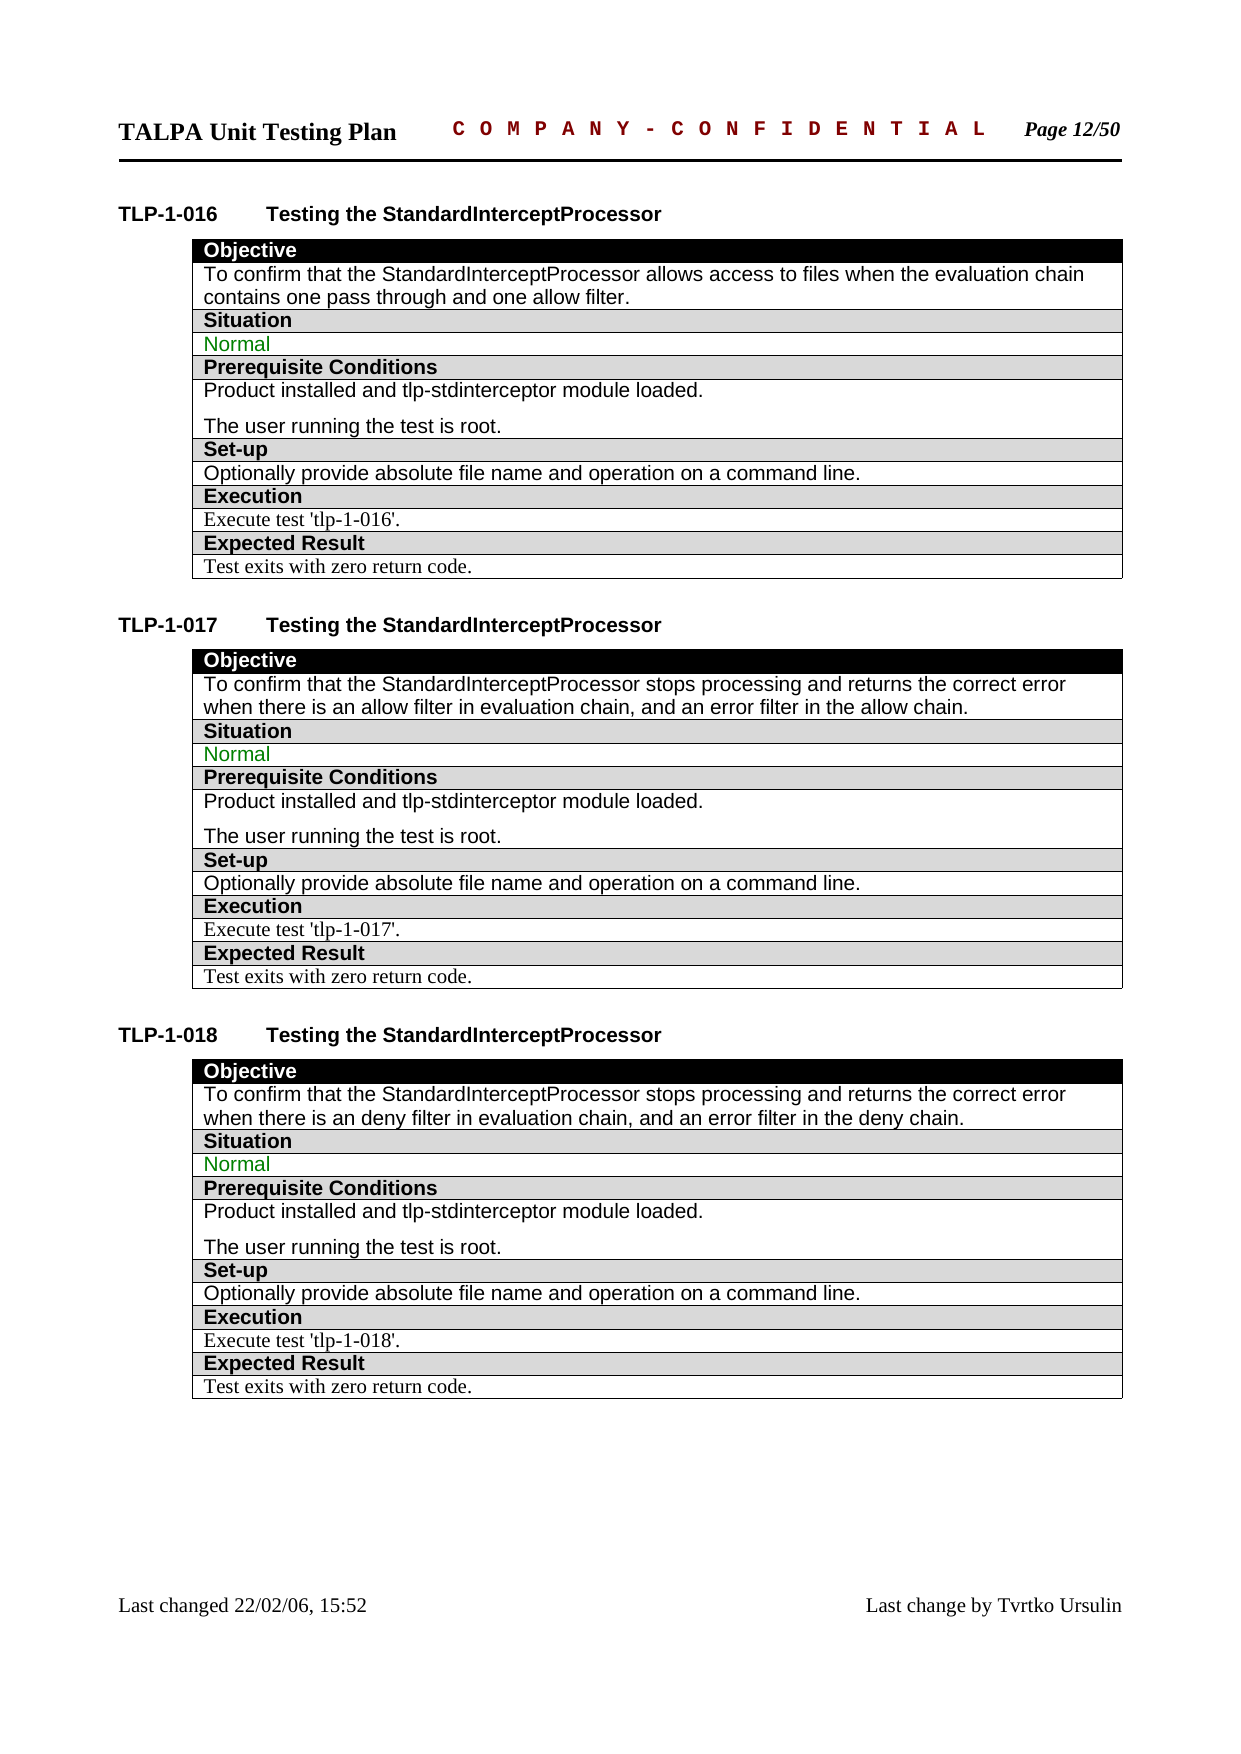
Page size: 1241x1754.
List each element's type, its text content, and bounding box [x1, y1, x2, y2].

table_cell Normal [193, 744, 1122, 766]
table_cell Set-up [193, 849, 1122, 871]
table_cell Product installed and tlp-stdinterceptor module loaded. The user running the test is root. [193, 380, 1122, 438]
text TLP-1-018 Testing the StandardInterceptProcessor [118, 1024, 1122, 1047]
text TLP-1-016 Testing the StandardInterceptProcessor [118, 203, 1122, 226]
table_cell Optionally provide absolute file name and operation on a command line. [193, 462, 1122, 485]
table_cell Prerequisite Conditions [193, 356, 1122, 379]
table_cell Product installed and tlp-stdinterceptor module loaded. The user running the test is root. [193, 1200, 1122, 1259]
table_cell Set-up [193, 439, 1122, 461]
table_cell Execute test 'tlp-1-016'. [193, 509, 1122, 531]
table_cell Execute test 'tlp-1-017'. [193, 919, 1122, 941]
table_cell To confirm that the StandardInterceptProcessor allows access to files when the evaluation chain contains one pass through and one allow filter. [193, 263, 1122, 309]
table_cell Set-up [193, 1260, 1122, 1282]
text TLP-1-017 Testing the StandardInterceptProcessor [118, 613, 1122, 637]
table_cell Execution [193, 1306, 1122, 1329]
table_cell Test exits with zero return code. [193, 1376, 1122, 1398]
table_cell Situation [193, 1130, 1122, 1153]
table_header Objective [193, 1060, 1122, 1083]
table_cell Optionally provide absolute file name and operation on a command line. [193, 1283, 1122, 1305]
table_cell Expected Result [193, 532, 1122, 554]
table_cell Optionally provide absolute file name and operation on a command line. [193, 872, 1122, 895]
table_cell Normal [193, 333, 1122, 355]
table_cell Execution [193, 486, 1122, 508]
table_cell Test exits with zero return code. [193, 966, 1122, 988]
table_cell Prerequisite Conditions [193, 1177, 1122, 1199]
table_cell Situation [193, 310, 1122, 332]
table_header Objective [193, 650, 1122, 673]
table_cell Execution [193, 896, 1122, 918]
table_cell To confirm that the StandardInterceptProcessor stops processing and returns the correct error when there is an allow filter in evaluation chain, and an error filter in the allow chain. [193, 674, 1122, 719]
table_cell Test exits with zero return code. [193, 555, 1122, 578]
table_cell Prerequisite Conditions [193, 767, 1122, 789]
table_cell Normal [193, 1154, 1122, 1176]
table_cell To confirm that the StandardInterceptProcessor stops processing and returns the correct error when there is an deny filter in evaluation chain, and an error filter in the deny chain. [193, 1084, 1122, 1129]
table_cell Situation [193, 720, 1122, 743]
table_cell Product installed and tlp-stdinterceptor module loaded. The user running the test is root. [193, 790, 1122, 848]
table_header Objective [193, 240, 1122, 262]
table_cell Expected Result [193, 942, 1122, 965]
table_cell Expected Result [193, 1353, 1122, 1375]
table_cell Execute test 'tlp-1-018'. [193, 1330, 1122, 1352]
